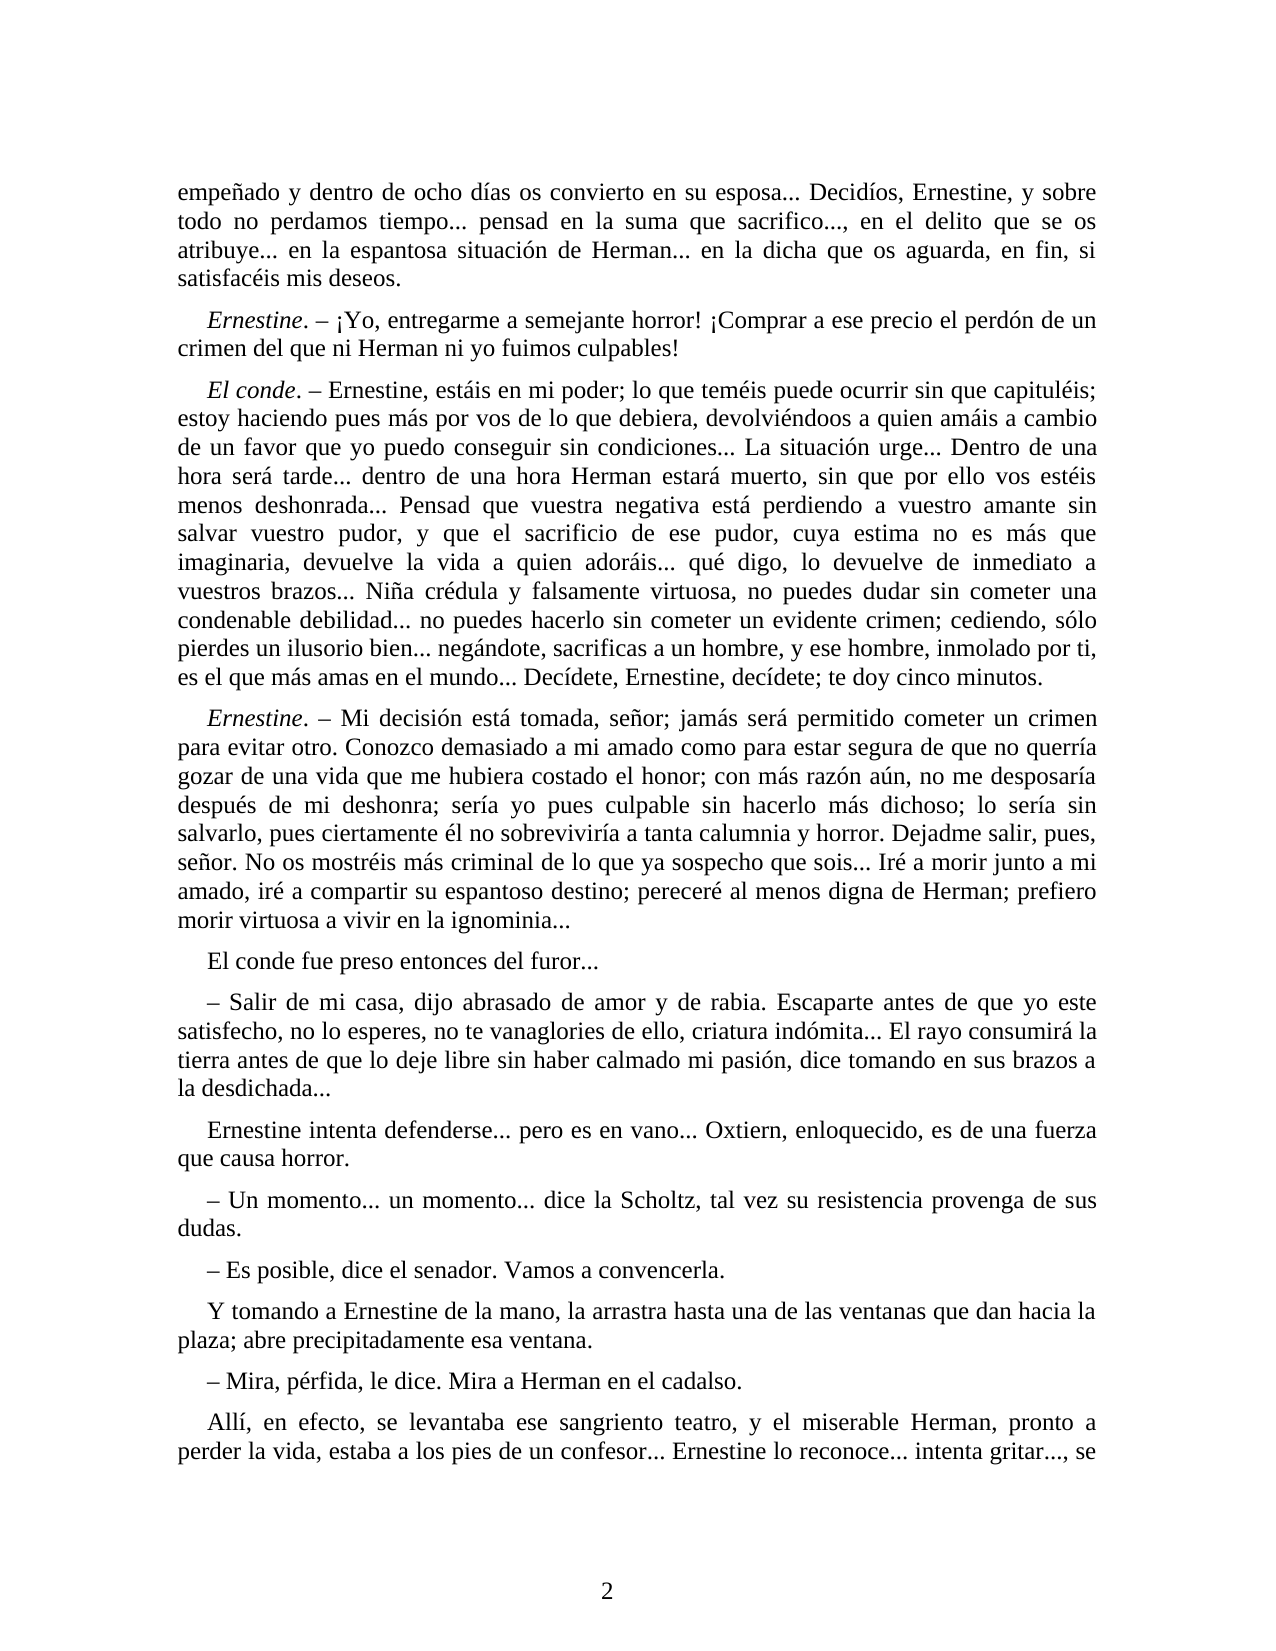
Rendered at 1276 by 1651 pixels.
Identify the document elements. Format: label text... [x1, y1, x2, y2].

text – Un momento... un momento... dice la Scholtz, tal vez su resistencia provenga de sus dudas. [177, 1185, 1098, 1242]
text – Mira, pérfida, le dice. Mira a Herman en el cadalso. [177, 1366, 1098, 1395]
text Ernestine. – ¡Yo, entregarme a semejante horror! ¡Comprar a ese precio el perdón de un crimen del que ni Herman ni yo fuimos culpables! [177, 305, 1098, 362]
text El conde. – Ernestine, estáis en mi poder; lo que teméis puede ocurrir sin que capituléis; estoy haciendo pues más por vos de lo que debiera, devolviéndoos a quien amáis a cambio de un favor que yo puedo conseguir sin condiciones... La situación urge... Dentro de una hora será tarde... dentro de una hora Herman estará muerto, sin que por ello vos estéis menos deshonrada... Pensad que vuestra negativa está perdiendo a vuestro amante sin salvar vuestro pudor, y que el sacrificio de ese pudor, cuya estima no es más que imaginaria, devuelve la vida a quien adoráis... qué digo, lo devuelve de inmediato a vuestros brazos... Niña crédula y falsamente virtuosa, no puedes dudar sin cometer una condenable debilidad... no puedes hacerlo sin cometer un evidente crimen; cediendo, sólo pierdes un ilusorio bien... negándote, sacrificas a un hombre, y ese hombre, inmolado por ti, es el que más amas en el mundo... Decídete, Ernestine, decídete; te doy cinco minutos. [177, 375, 1098, 691]
text El conde fue preso entonces del furor... [177, 946, 1098, 975]
text empeñado y dentro de ocho días os convierto en su esposa... Decidíos, Ernestine, y sobre todo no perdamos tiempo... pensad en la suma que sacrifico..., en el delito que se os atribuye... en la espantosa situación de Herman... en la dicha que os aguarda, en fin, si satisfacéis mis deseos. [177, 177, 1098, 292]
text – Es posible, dice el senador. Vamos a convencerla. [177, 1255, 1098, 1283]
text – Salir de mi casa, dijo abrasado de amor y de rabia. Escaparte antes de que yo este satisfecho, no lo esperes, no te vanaglories de ello, criatura indómita... El rayo consumirá la tierra antes de que lo deje libre sin haber calmado mi pasión, dice tomando en sus brazos a la desdichada... [177, 987, 1098, 1102]
text Ernestine. – Mi decisión está tomada, señor; jamás será permitido cometer un crimen para evitar otro. Conozco demasiado a mi amado como para estar segura de que no querría gozar de una vida que me hubiera costado el honor; con más razón aún, no me desposaría después de mi deshonra; sería yo pues culpable sin hacerlo más dichoso; lo sería sin salvarlo, pues ciertamente él no sobreviviría a tanta calumnia y horror. Dejadme salir, pues, señor. No os mostréis más criminal de lo que ya sospecho que sois... Iré a morir junto a mi amado, iré a compartir su espantoso destino; pereceré al menos digna de Herman; prefiero morir virtuosa a vivir en la ignominia... [177, 703, 1098, 933]
text Allí, en efecto, se levantaba ese sangriento teatro, y el miserable Herman, pronto a perder la vida, estaba a los pies de un confesor... Ernestine lo reconoce... intenta gritar..., se [177, 1407, 1098, 1465]
text Ernestine intenta defenderse... pero es en vano... Oxtiern, enloquecido, es de una fuerza que causa horror. [177, 1115, 1098, 1172]
text Y tomando a Ernestine de la mano, la arrastra hasta una de las ventanas que dan hacia la plaza; abre precipitadamente esa ventana. [177, 1296, 1098, 1353]
